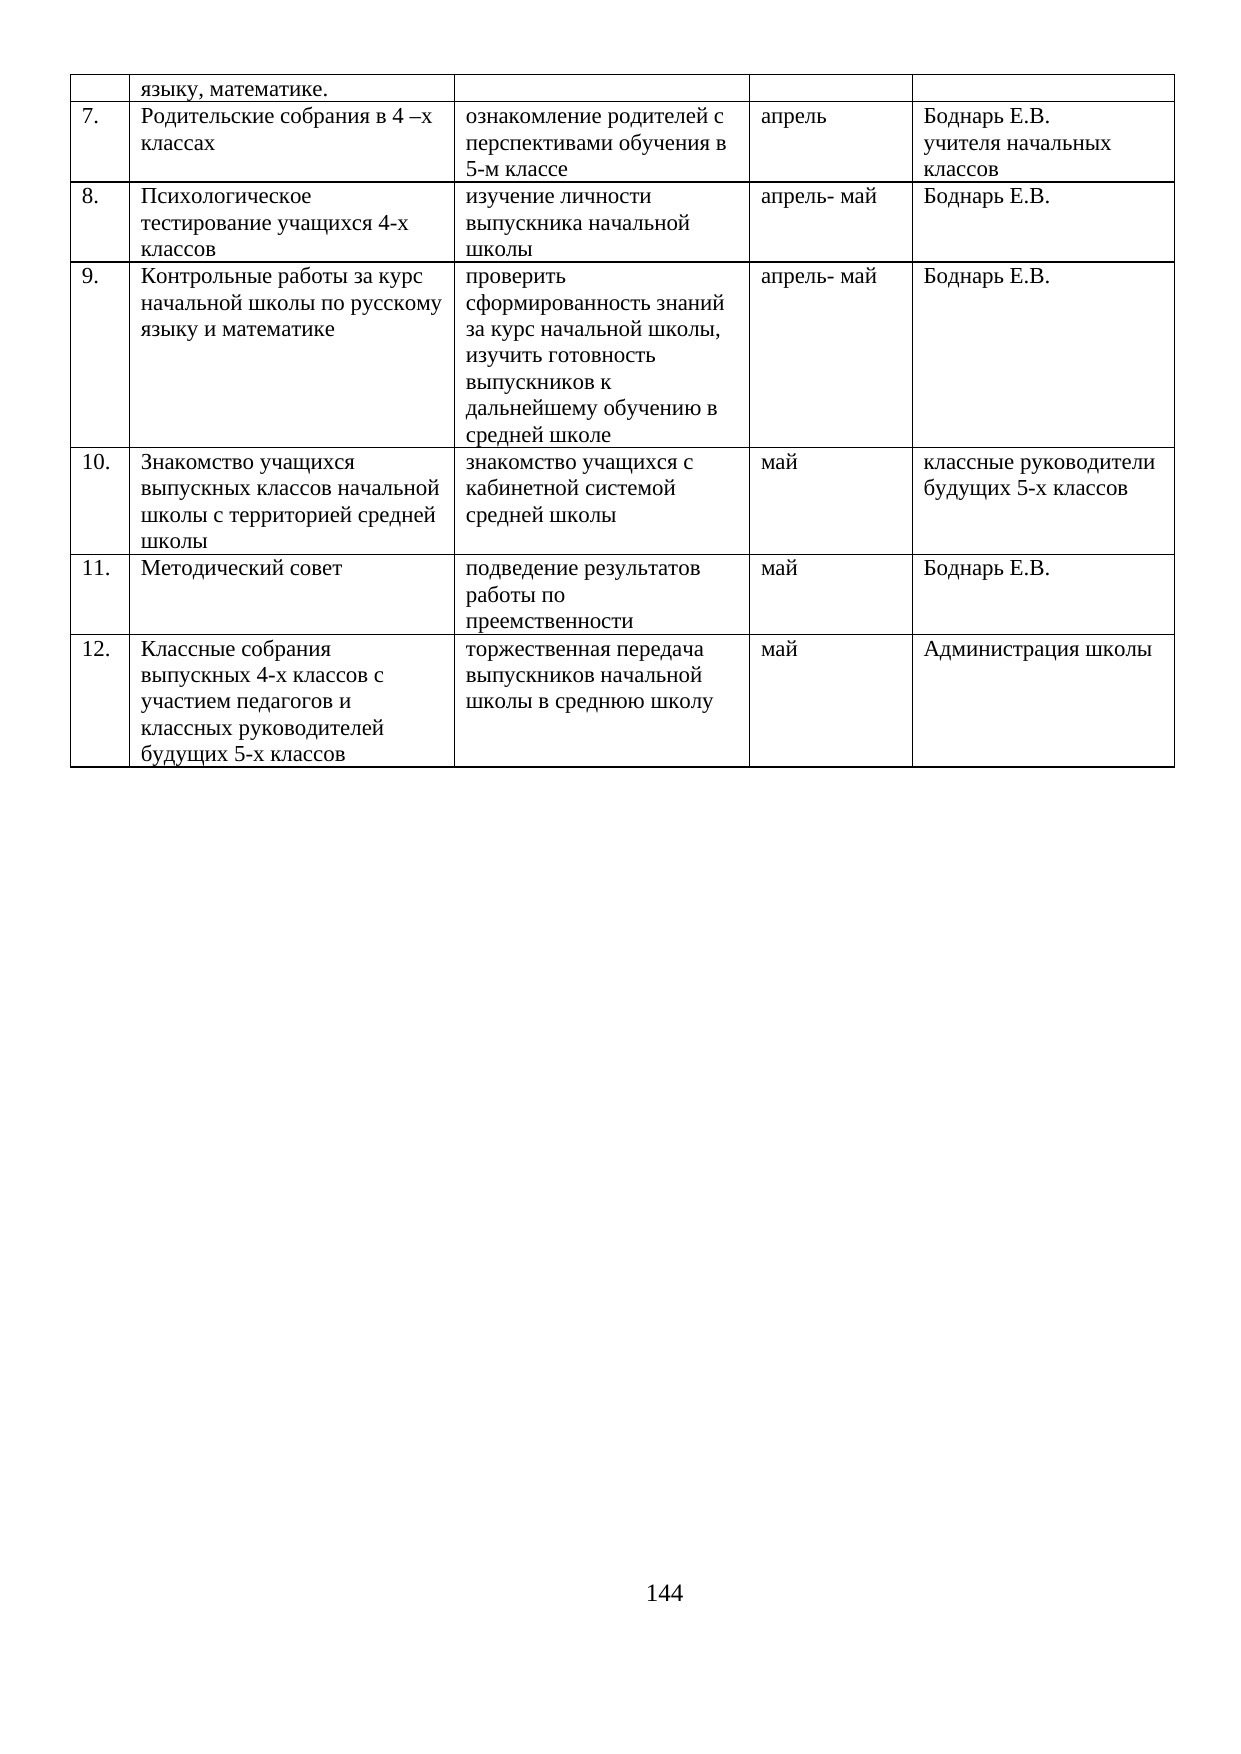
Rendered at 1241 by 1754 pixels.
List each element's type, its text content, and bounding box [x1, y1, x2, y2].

table_cell май [750, 448, 912, 553]
table_cell Боднарь Е.В. [913, 183, 1174, 261]
table_cell Боднарь Е.В. [913, 555, 1174, 633]
table_cell 10. [71, 448, 129, 553]
table_cell Администрация школы [913, 635, 1174, 766]
table_cell [913, 75, 1174, 101]
table_cell [455, 75, 749, 101]
table_cell Боднарь Е.В. учителя начальных классов [913, 102, 1174, 181]
table_cell ознакомление родителей с перспективами обучения в 5-м классе [455, 102, 749, 181]
table_cell Методический совет [130, 555, 454, 633]
table_cell Родительские собрания в 4 –х классах [130, 102, 454, 181]
table_cell проверить сформированность знаний за курс начальной школы, изучить готовность выпускников к дальнейшему обучению в средней школе [455, 263, 749, 447]
table_cell Контрольные работы за курс начальной школы по русскому языку и математике [130, 263, 454, 447]
table_cell [71, 75, 129, 101]
table_cell апрель- май [750, 183, 912, 261]
table_cell май [750, 635, 912, 766]
table_cell апрель [750, 102, 912, 181]
table_cell 9. [71, 263, 129, 447]
table_cell май [750, 555, 912, 633]
table_cell 8. [71, 183, 129, 261]
table_cell изучение личности выпускника начальной школы [455, 183, 749, 261]
table_cell подведение результатов работы по преемственности [455, 555, 749, 633]
table_cell апрель- май [750, 263, 912, 447]
table_cell знакомство учащихся с кабинетной системой средней школы [455, 448, 749, 553]
table_cell [750, 75, 912, 101]
table_cell 7. [71, 102, 129, 181]
table_cell Психологическое тестирование учащихся 4-х классов [130, 183, 454, 261]
table_cell торжественная передача выпускников начальной школы в среднюю школу [455, 635, 749, 766]
table_cell языку, математике. [130, 75, 454, 101]
table_cell Знакомство учащихся выпускных классов начальной школы с территорией средней школы [130, 448, 454, 553]
table_cell 12. [71, 635, 129, 766]
table_cell Боднарь Е.В. [913, 263, 1174, 447]
table_cell 11. [71, 555, 129, 633]
table_cell классные руководители будущих 5-х классов [913, 448, 1174, 553]
table_cell Классные собрания выпускных 4-х классов с участием педагогов и классных руководителей будущих 5-х классов [130, 635, 454, 766]
